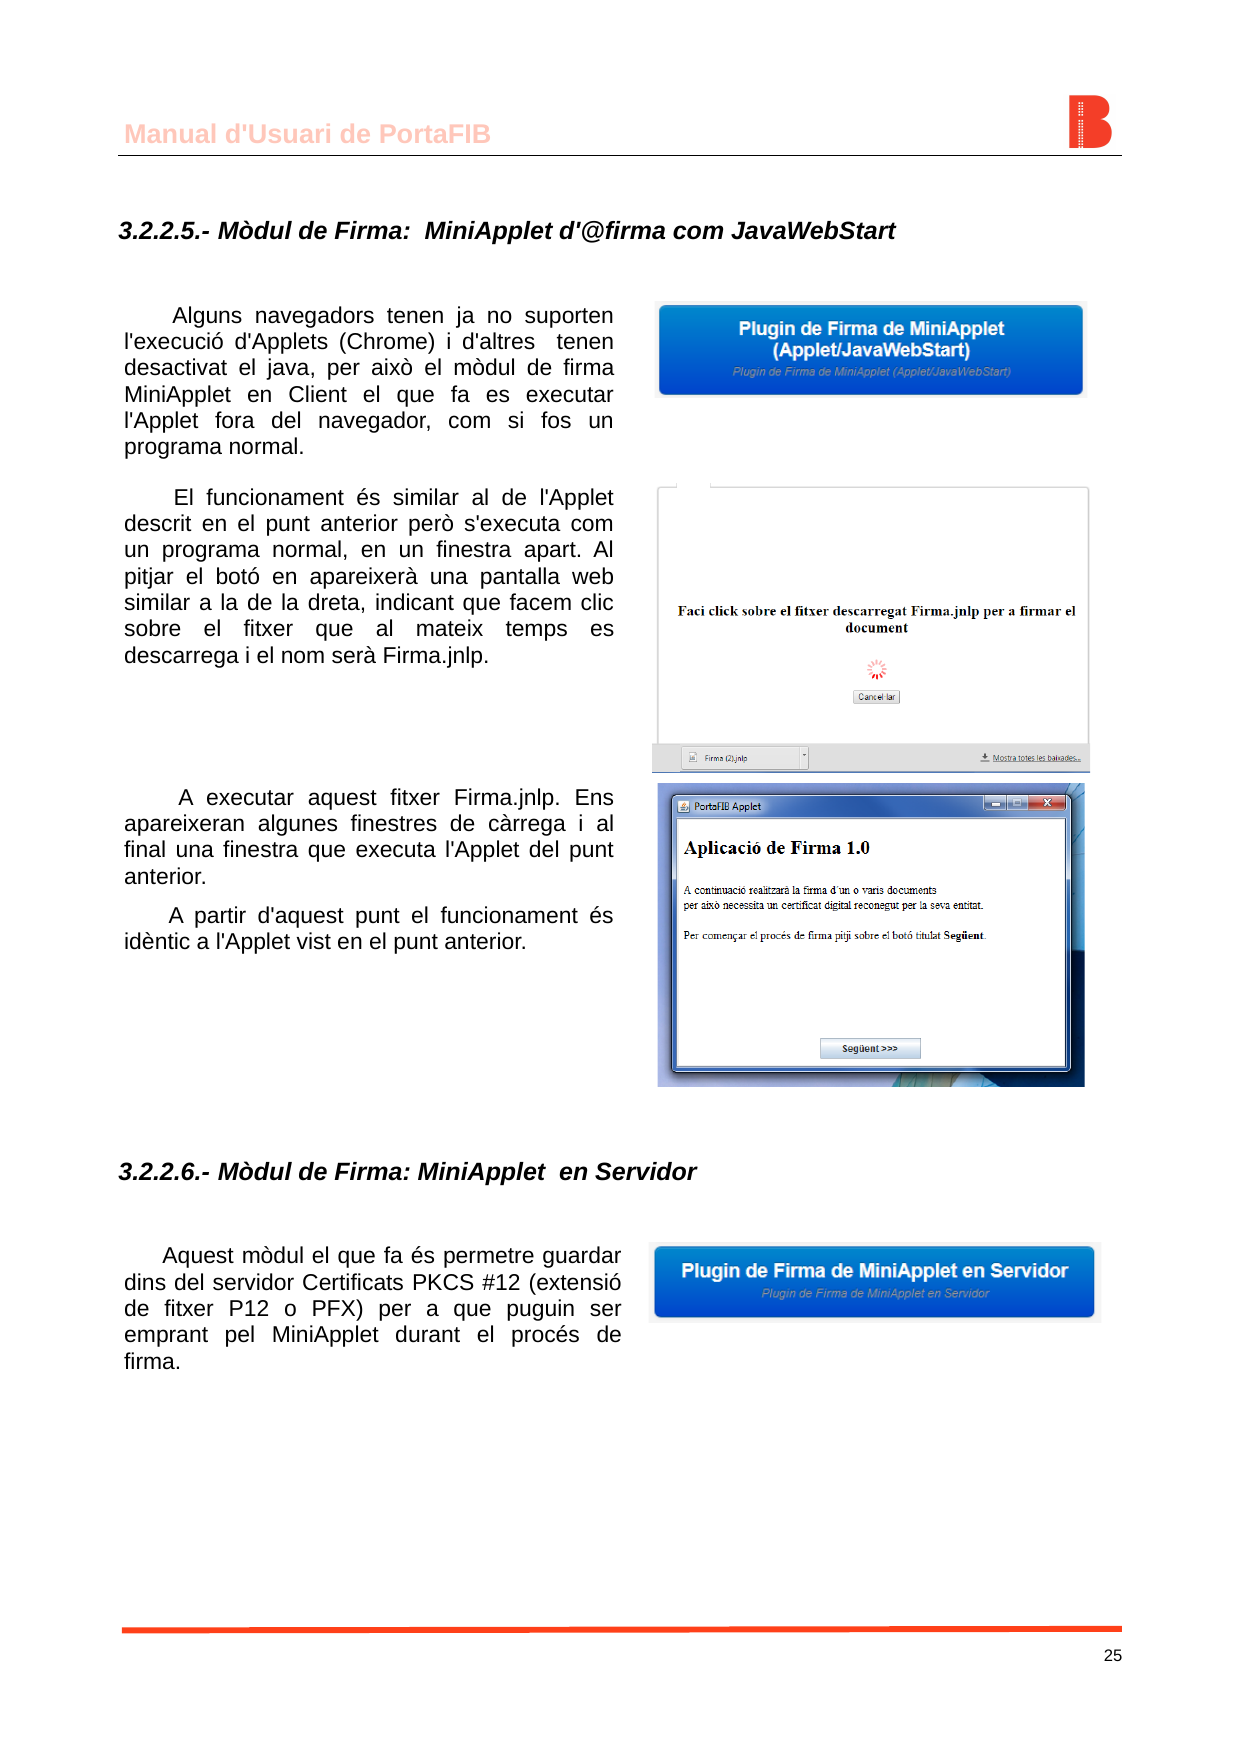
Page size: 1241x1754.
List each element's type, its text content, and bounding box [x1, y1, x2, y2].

subtitle Mòdul de Firma: MiniApplet d'@firma com JavaWebStart [118, 216, 1122, 244]
picture [648, 1242, 1102, 1323]
table_header Alguns navegadors tenen ja no suporten l'execució d'Applets (Chrome) i d'altres tenen desactivat el java, per això el mòdul de firma MiniApplet en Client el que fa es executar l'Applet fora del navegador, com si fos un programa normal. [118, 296, 620, 478]
subtitle Mòdul de Firma: MiniApplet en Servidor [118, 1157, 1122, 1185]
table_header Aquest mòdul el que fa és permetre guardar dins del servidor Certificats PKCS #12 (extensió de fitxer P12 o PFX) per a que puguin ser emprant pel MiniApplet durant el procés de firma. [118, 1237, 628, 1380]
table_header [628, 1237, 1122, 1380]
picture [657, 783, 1085, 1087]
picture [652, 483, 1091, 773]
table_cell A executar aquest fitxer Firma.jnlp. Ens apareixeran algunes finestres de càrrega i al final una finestra que executa l'Applet del punt anterior. A partir d'aquest punt el funcionament és idèntic a l'Applet vist en el punt anterior. [118, 778, 620, 1093]
table_cell [620, 478, 1122, 778]
table_header [620, 296, 1122, 478]
table_cell [620, 778, 1122, 1093]
picture [654, 301, 1088, 398]
table_cell El funcionament és similar al de l'Applet descrit en el punt anterior però s'executa com un programa normal, en un finestra apart. Al pitjar el botó en apareixerà una pantalla web similar a la de la dreta, indicant que facem clic sobre el fitxer que al mateix temps es descarrega i el nom serà Firma.jnlp. [118, 478, 620, 778]
picture [1063, 94, 1117, 150]
